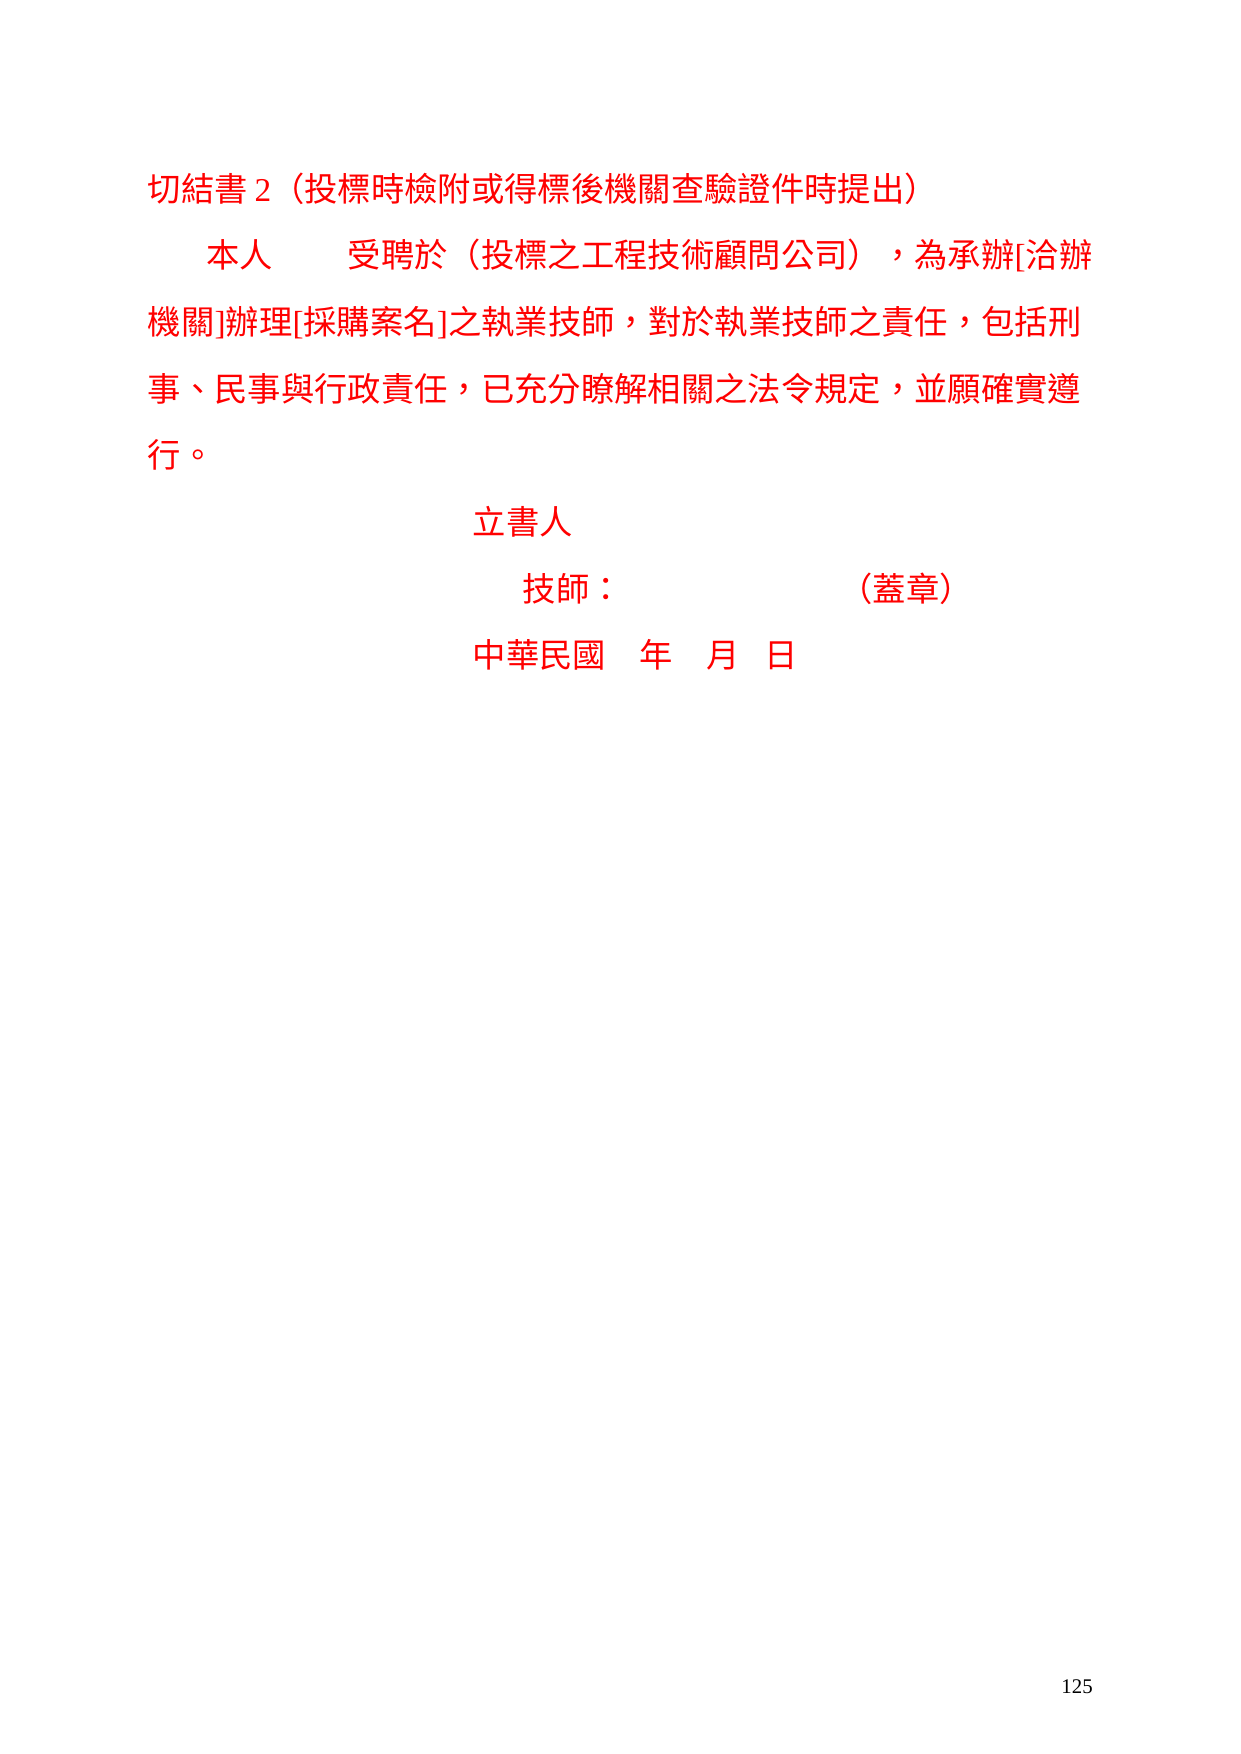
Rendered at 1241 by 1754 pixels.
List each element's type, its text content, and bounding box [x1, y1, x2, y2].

text 切結書2（投標時檢附或得標後機關查驗證件時提出） [148, 148, 1092, 214]
text 立書人 [473, 481, 1092, 548]
text 中華民國 年 月 日 [473, 614, 1092, 681]
text 技師： （蓋章） [523, 548, 1092, 614]
text 本人 受聘於（投標之工程技術顧問公司），為承辦[洽辦機關]辦理[採購案名]之執業技師，對於執業技師之責任，包括刑事、民事與行政責任，已充分瞭解相關之法令規定，並願確實遵行。 [148, 214, 1092, 481]
